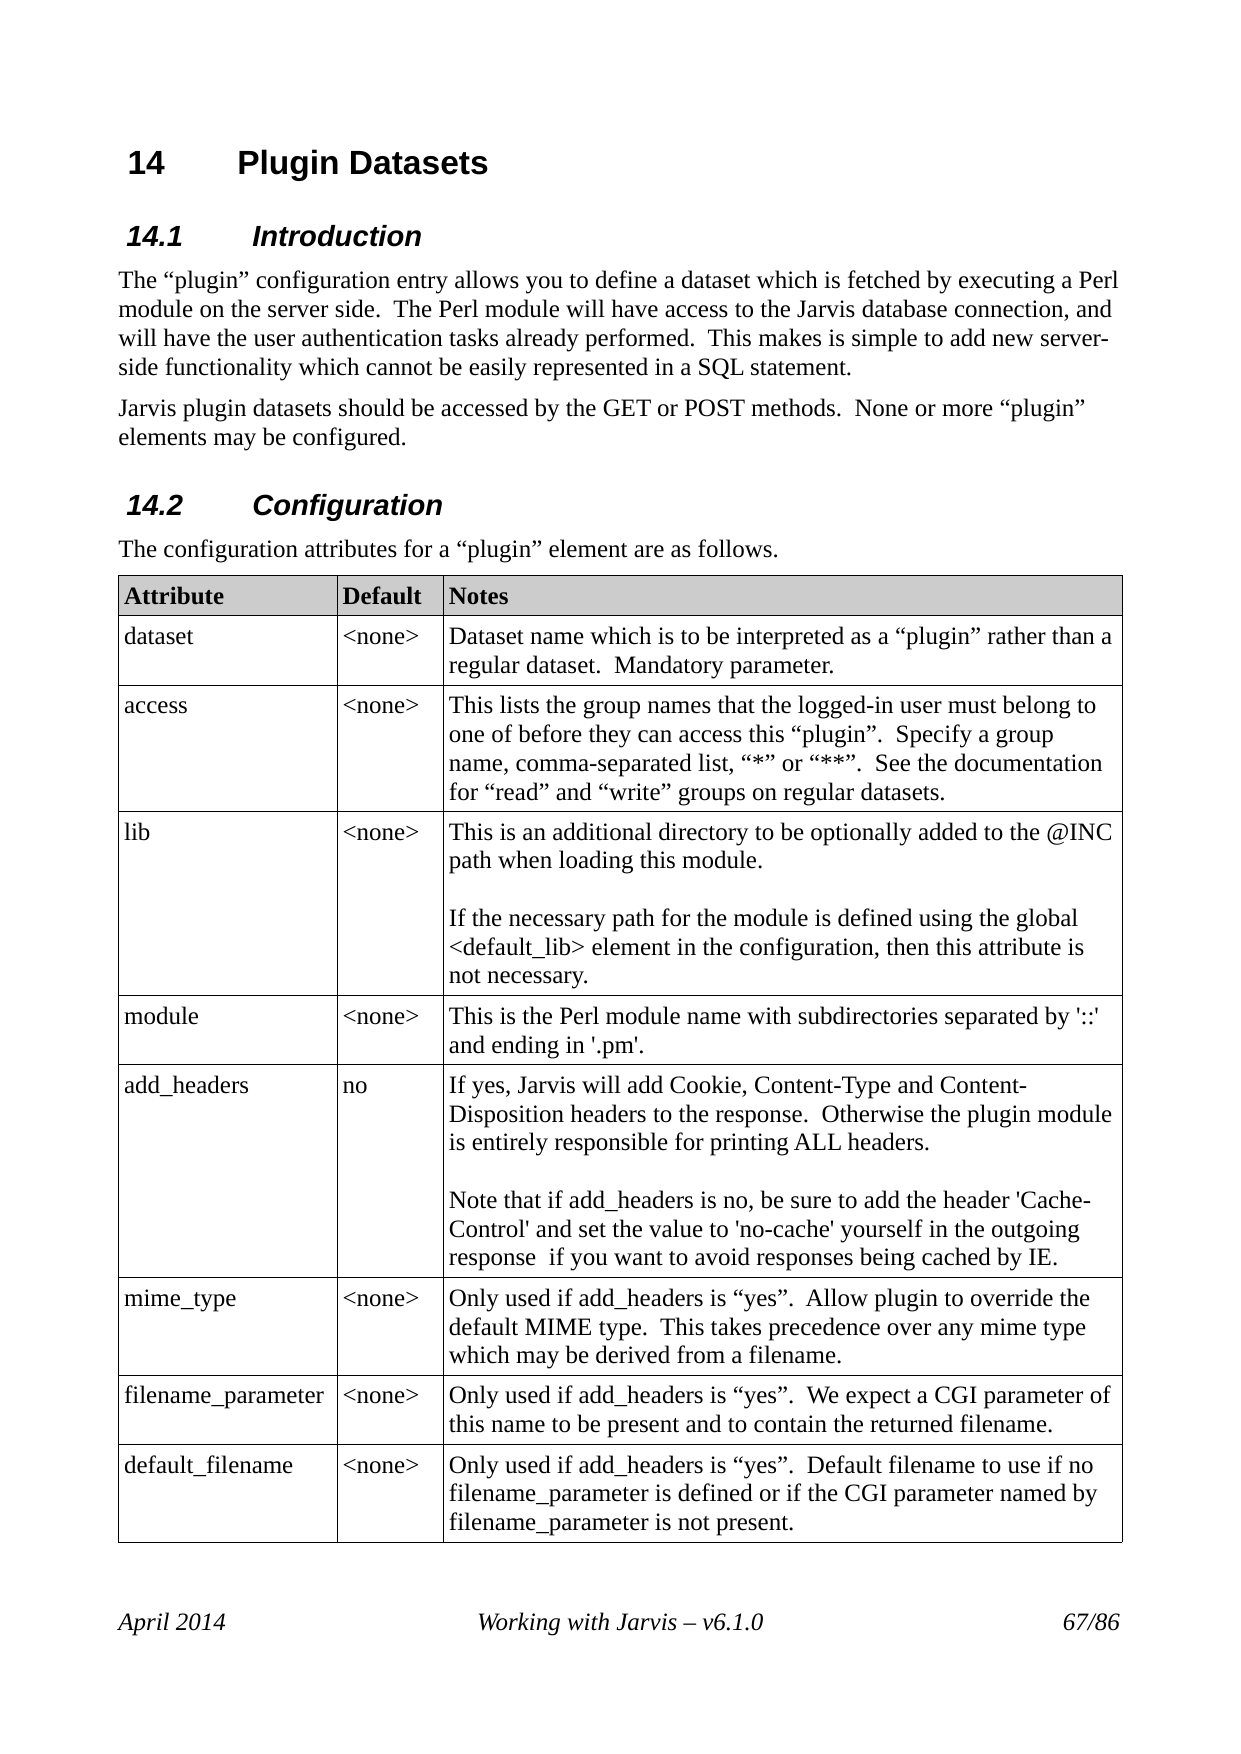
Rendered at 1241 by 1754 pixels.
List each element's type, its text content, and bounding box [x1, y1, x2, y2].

table_cell This lists the group names that the logged-in user must belong to one of before they can access this “plugin”. Specify a group name, comma-separated list, “*” or “**”. See the documentation for “read” and “write” groups on regular datasets. [444, 686, 1122, 811]
table_cell mime_type [119, 1278, 337, 1375]
table_cell module [119, 996, 337, 1064]
text The “plugin” configuration entry allows you to define a dataset which is fetched by executing a Perl module on the server side. The Perl module will have access to the Jarvis database connection, and will have the user authentication tasks already performed. This makes is simple to add new server-side functionality which cannot be easily represented in a SQL statement. [118, 265, 1122, 380]
table_cell lib [119, 812, 337, 995]
text Jarvis plugin datasets should be accessed by the GET or POST methods. None or more “plugin” elements may be configured. [118, 393, 1122, 450]
table_cell dataset [119, 616, 337, 684]
table_cell <none> [338, 1445, 443, 1542]
table_header Notes [444, 576, 1122, 615]
subtitle Introduction [118, 219, 1122, 253]
table_cell This is an additional directory to be optionally added to the @INC path when loading this module. If the necessary path for the module is defined using the global <default_lib> element in the configuration, then this attribute is not necessary. [444, 812, 1122, 995]
table_cell <none> [338, 1376, 443, 1444]
table_cell <none> [338, 812, 443, 995]
table_cell no [338, 1065, 443, 1277]
table_cell Only used if add_headers is “yes”. Default filename to use if no filename_parameter is defined or if the CGI parameter named by filename_parameter is not present. [444, 1445, 1122, 1542]
table_cell Dataset name which is to be interpreted as a “plugin” rather than a regular dataset. Mandatory parameter. [444, 616, 1122, 684]
subtitle Configuration [118, 488, 1122, 521]
table_cell Only used if add_headers is “yes”. Allow plugin to override the default MIME type. This takes precedence over any mime type which may be derived from a filename. [444, 1278, 1122, 1375]
table_header Default [338, 576, 443, 615]
table_cell <none> [338, 1278, 443, 1375]
table_cell access [119, 686, 337, 811]
table_cell <none> [338, 996, 443, 1064]
table_cell Only used if add_headers is “yes”. We expect a CGI parameter of this name to be present and to contain the returned filename. [444, 1376, 1122, 1444]
table_cell <none> [338, 616, 443, 684]
table_cell If yes, Jarvis will add Cookie, Content-Type and Content-Disposition headers to the response. Otherwise the plugin module is entirely responsible for printing ALL headers. Note that if add_headers is no, be sure to add the header 'Cache-Control' and set the value to 'no-cache' yourself in the outgoing response if you want to avoid responses being cached by IE. [444, 1065, 1122, 1277]
table_cell <none> [338, 686, 443, 811]
table_cell add_headers [119, 1065, 337, 1277]
table_header Attribute [119, 576, 337, 615]
table_cell filename_parameter [119, 1376, 337, 1444]
text The configuration attributes for a “plugin” element are as follows. [118, 534, 1122, 563]
table_cell This is the Perl module name with subdirectories separated by '::' and ending in '.pm'. [444, 996, 1122, 1064]
subtitle Plugin Datasets [118, 143, 1122, 182]
table_cell default_filename [119, 1445, 337, 1542]
